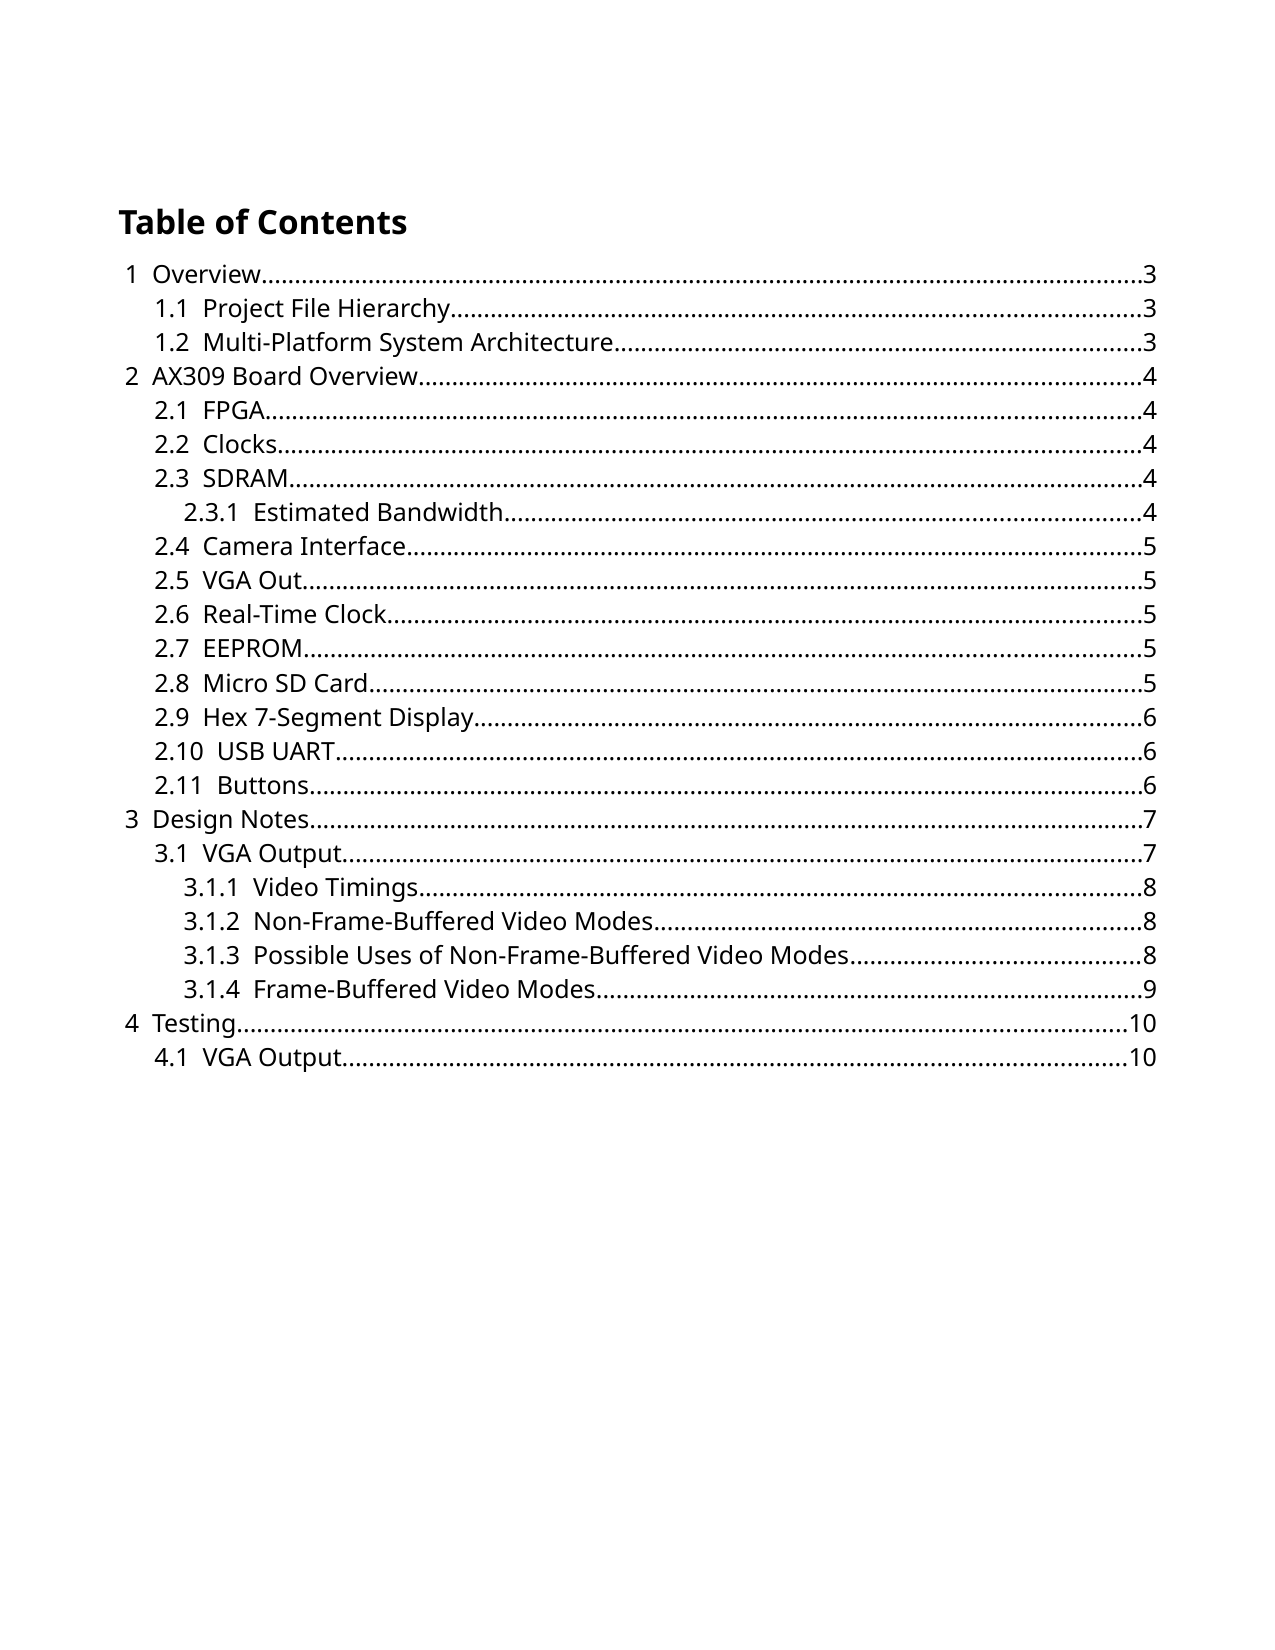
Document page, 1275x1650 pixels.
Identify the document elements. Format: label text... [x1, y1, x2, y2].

text 2.1 FPGA 4 [148, 393, 1157, 427]
text 2.8 Micro SD Card 5 [148, 665, 1157, 699]
text 2.7 EEPROM 5 [148, 631, 1157, 665]
text 4 Testing 10 [118, 1006, 1157, 1040]
text 1.2 Multi-Platform System Architecture 3 [148, 324, 1157, 359]
text 2.10 USB UART 6 [148, 733, 1157, 767]
text 2.11 Buttons 6 [148, 767, 1157, 801]
text 2.3.1 Estimated Bandwidth 4 [177, 495, 1157, 529]
text 4.1 VGA Output 10 [148, 1040, 1157, 1074]
text 1 Overview 3 [118, 256, 1157, 291]
text 1.1 Project File Hierarchy 3 [148, 291, 1157, 324]
text 3.1.3 Possible Uses of Non-Frame-Buffered Video Modes 8 [177, 938, 1157, 972]
text 2.9 Hex 7-Segment Display 6 [148, 699, 1157, 733]
text 2.3 SDRAM 4 [148, 461, 1157, 495]
text 2.4 Camera Interface 5 [148, 529, 1157, 563]
text 3.1.2 Non-Frame-Buffered Video Modes 8 [177, 904, 1157, 938]
text 3 Design Notes 7 [118, 801, 1157, 836]
text 3.1.1 Video Timings 8 [177, 869, 1157, 904]
text 2.5 VGA Out 5 [148, 563, 1157, 597]
subtitle Table of Contents [118, 198, 1157, 244]
text 3.1 VGA Output 7 [148, 836, 1157, 869]
text 2 AX309 Board Overview 4 [118, 359, 1157, 393]
text 2.2 Clocks 4 [148, 427, 1157, 461]
text 3.1.4 Frame-Buffered Video Modes 9 [177, 972, 1157, 1006]
text 2.6 Real-Time Clock 5 [148, 597, 1157, 631]
